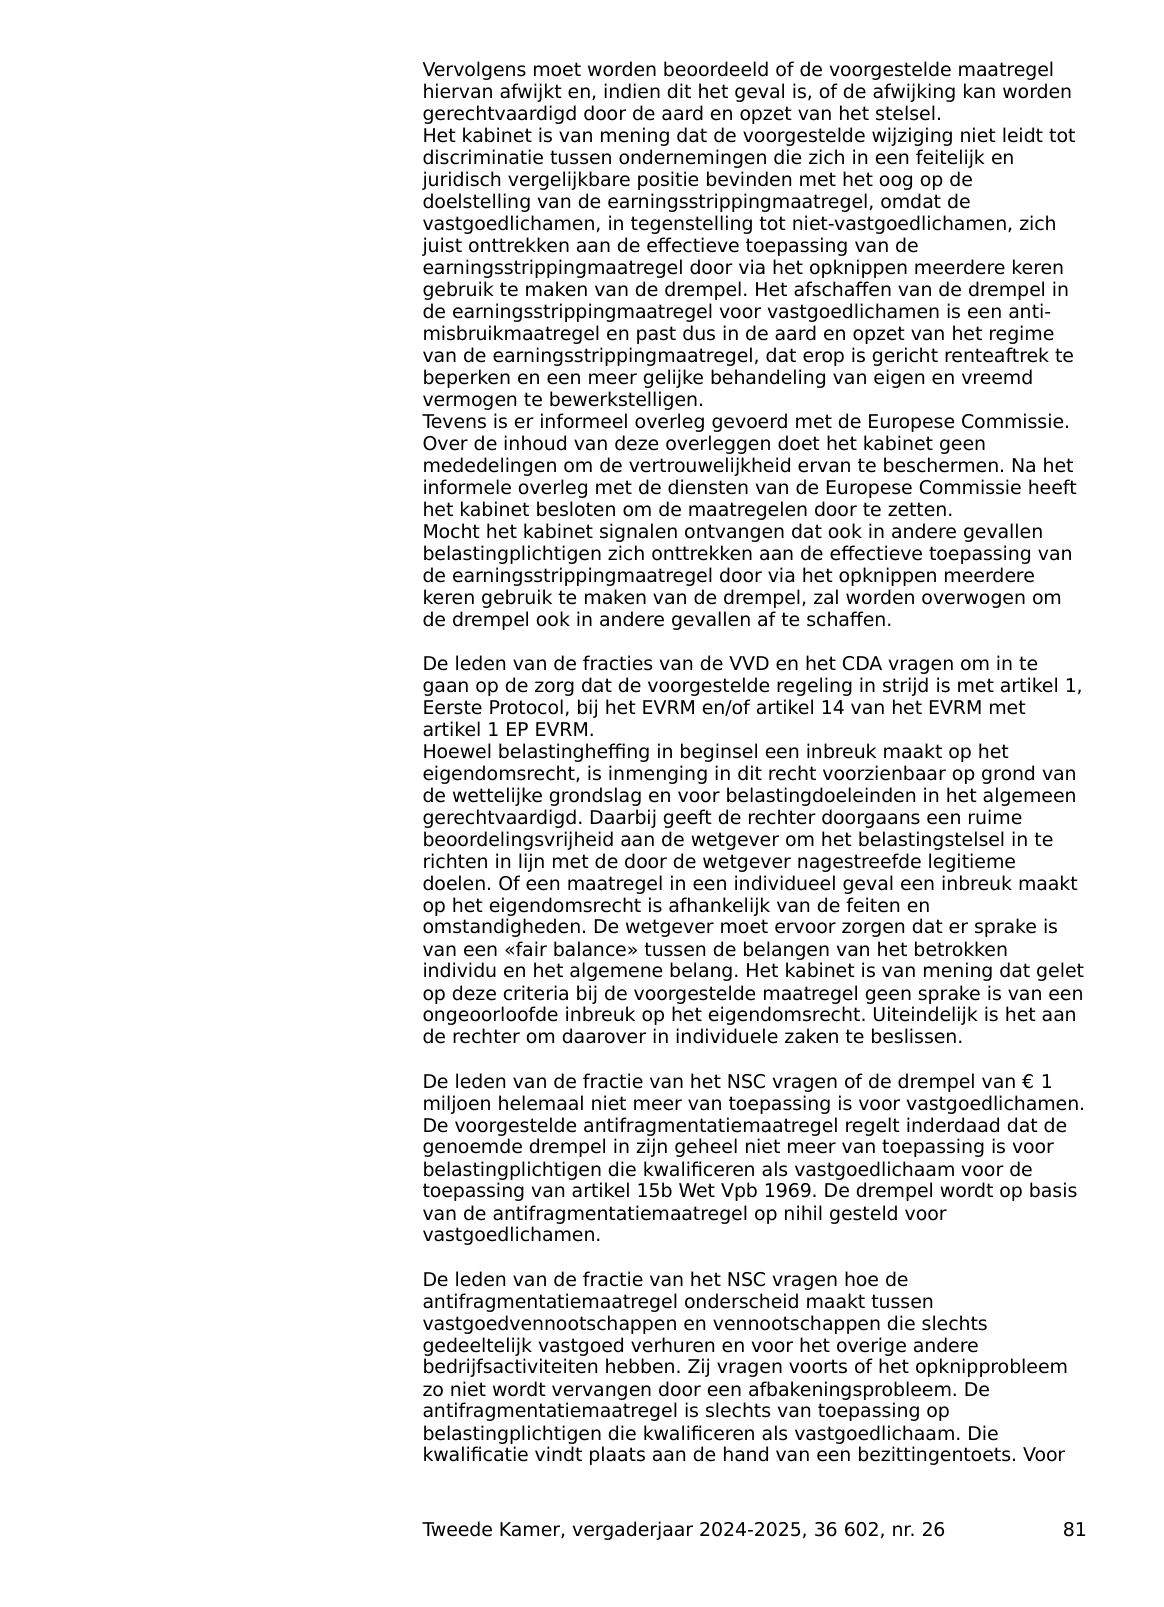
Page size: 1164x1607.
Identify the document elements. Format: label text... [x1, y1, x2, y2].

text De leden van de fracties van de VVD en het CDA vragen om in te gaan op de zorg dat de voorgestelde regeling in strijd is met artikel 1, Eerste Protocol, bij het EVRM en/of artikel 14 van het EVRM met artikel 1 EP EVRM. [422, 653, 1087, 741]
text De leden van de fractie van het NSC vragen of de drempel van € 1 miljoen helemaal niet meer van toepassing is voor vastgoedlichamen. De voorgestelde antifragmentatiemaatregel regelt inderdaad dat de genoemde drempel in zijn geheel niet meer van toepassing is voor belastingplichtigen die kwalificeren als vastgoedlichaam voor de toepassing van artikel 15b Wet Vpb 1969. De drempel wordt op basis van de antifragmentatiemaatregel op nihil gesteld voor vastgoedlichamen. [422, 1071, 1087, 1246]
text Tevens is er informeel overleg gevoerd met de Europese Commissie. Over de inhoud van deze overleggen doet het kabinet geen mededelingen om de vertrouwelijkheid ervan te beschermen. Na het informele overleg met de diensten van de Europese Commissie heeft het kabinet besloten om de maatregelen door te zetten. [422, 411, 1087, 521]
text Het kabinet is van mening dat de voorgestelde wijziging niet leidt tot discriminatie tussen ondernemingen die zich in een feitelijk en juridisch vergelijkbare positie bevinden met het oog op de doelstelling van de earningsstrippingmaatregel, omdat de vastgoedlichamen, in tegenstelling tot niet-vastgoedlichamen, zich juist onttrekken aan de effectieve toepassing van de earningsstrippingmaatregel door via het opknippen meerdere keren gebruik te maken van de drempel. Het afschaffen van de drempel in de earningsstrippingmaatregel voor vastgoedlichamen is een anti-misbruikmaatregel en past dus in de aard en opzet van het regime van de earningsstrippingmaatregel, dat erop is gericht renteaftrek te beperken en een meer gelijke behandeling van eigen en vreemd vermogen te bewerkstelligen. [422, 125, 1087, 411]
text De leden van de fractie van het NSC vragen hoe de antifragmentatiemaatregel onderscheid maakt tussen vastgoedvennootschappen en vennootschappen die slechts gedeeltelijk vastgoed verhuren en voor het overige andere bedrijfsactiviteiten hebben. Zij vragen voorts of het opknipprobleem zo niet wordt vervangen door een afbakeningsprobleem. De antifragmentatiemaatregel is slechts van toepassing op belastingplichtigen die kwalificeren als vastgoedlichaam. Die kwalificatie vindt plaats aan de hand van een bezittingentoets. Voor [422, 1268, 1087, 1466]
text Mocht het kabinet signalen ontvangen dat ook in andere gevallen belastingplichtigen zich onttrekken aan de effectieve toepassing van de earningsstrippingmaatregel door via het opknippen meerdere keren gebruik te maken van de drempel, zal worden overwogen om de drempel ook in andere gevallen af te schaffen. [422, 521, 1087, 631]
text Vervolgens moet worden beoordeeld of de voorgestelde maatregel hiervan afwijkt en, indien dit het geval is, of de afwijking kan worden gerechtvaardigd door de aard en opzet van het stelsel. [422, 59, 1087, 125]
text Hoewel belastingheffing in beginsel een inbreuk maakt op het eigendomsrecht, is inmenging in dit recht voorzienbaar op grond van de wettelijke grondslag en voor belastingdoeleinden in het algemeen gerechtvaardigd. Daarbij geeft de rechter doorgaans een ruime beoordelingsvrijheid aan de wetgever om het belastingstelsel in te richten in lijn met de door de wetgever nagestreefde legitieme doelen. Of een maatregel in een individueel geval een inbreuk maakt op het eigendomsrecht is afhankelijk van de feiten en omstandigheden. De wetgever moet ervoor zorgen dat er sprake is van een «fair balance» tussen de belangen van het betrokken individu en het algemene belang. Het kabinet is van mening dat gelet op deze criteria bij de voorgestelde maatregel geen sprake is van een ongeoorloofde inbreuk op het eigendomsrecht. Uiteindelijk is het aan de rechter om daarover in individuele zaken te beslissen. [422, 741, 1087, 1048]
